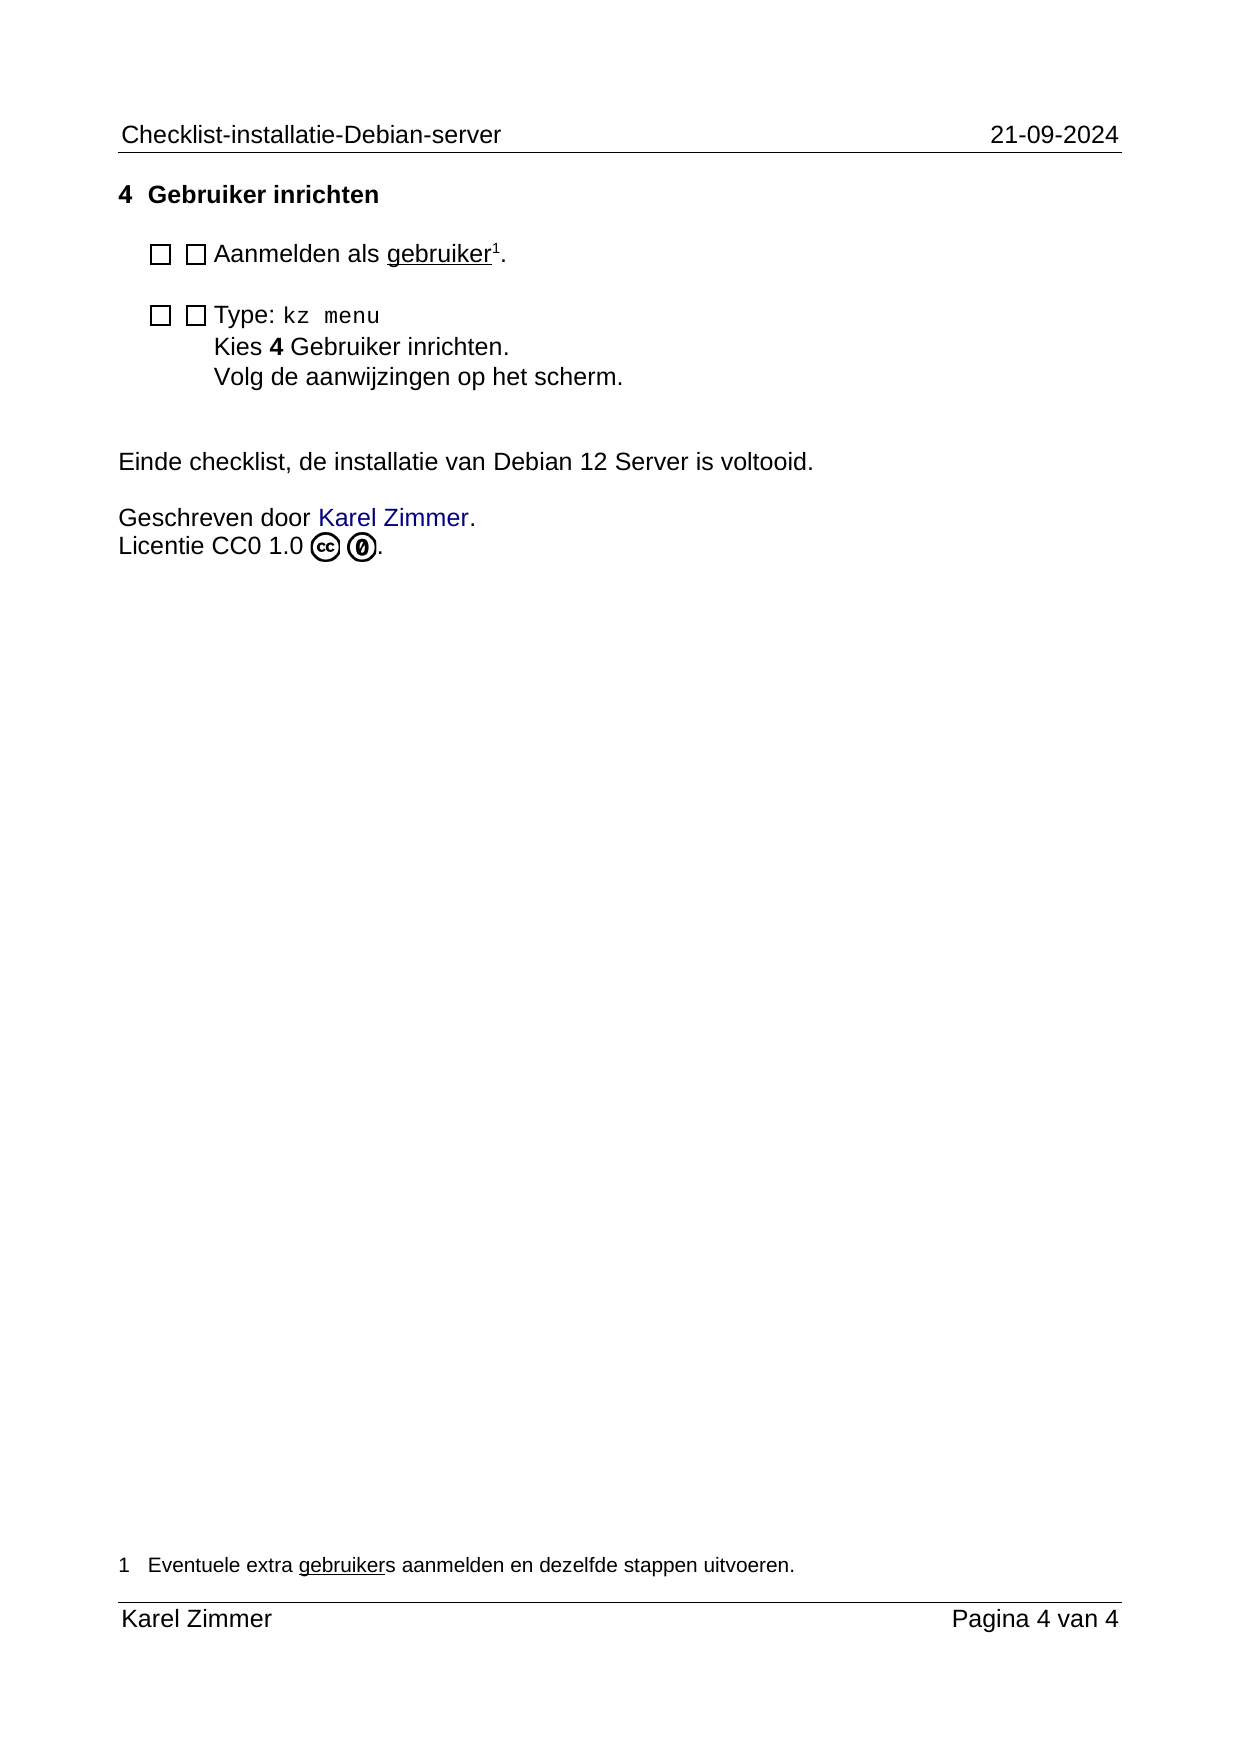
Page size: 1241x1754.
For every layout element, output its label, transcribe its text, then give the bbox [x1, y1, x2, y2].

table_cell [142, 362, 177, 392]
table_cell [213, 269, 1122, 300]
table_cell Type: kz menu [213, 300, 1122, 332]
text Einde checklist, de installatie van Debian 12 Server is voltooid. [118, 448, 1122, 476]
table_cell [142, 269, 177, 300]
table_header [142, 239, 177, 269]
list . [377, 532, 1122, 562]
table_cell [142, 332, 177, 362]
table_header [118, 239, 142, 269]
table_header Aanmelden als gebruiker. [213, 239, 1122, 269]
table_cell [118, 300, 142, 332]
table_cell [177, 362, 213, 392]
table_cell [177, 332, 213, 362]
table_cell [118, 269, 142, 300]
picture [310, 532, 340, 562]
table_cell [118, 332, 142, 362]
list Licentie CC0 1.0 [118, 532, 310, 562]
table_header [177, 239, 213, 269]
list Gebruiker inrichten [118, 177, 1122, 211]
table_cell [118, 362, 142, 392]
table_cell [142, 300, 177, 332]
table_cell [177, 269, 213, 300]
table_cell Kies 4 Gebruiker inrichten. [213, 332, 1122, 362]
table_cell [177, 300, 213, 332]
list Geschreven door Karel Zimmer. [118, 504, 1122, 532]
picture [347, 532, 377, 562]
table_cell Volg de aanwijzingen op het scherm. [213, 362, 1122, 392]
